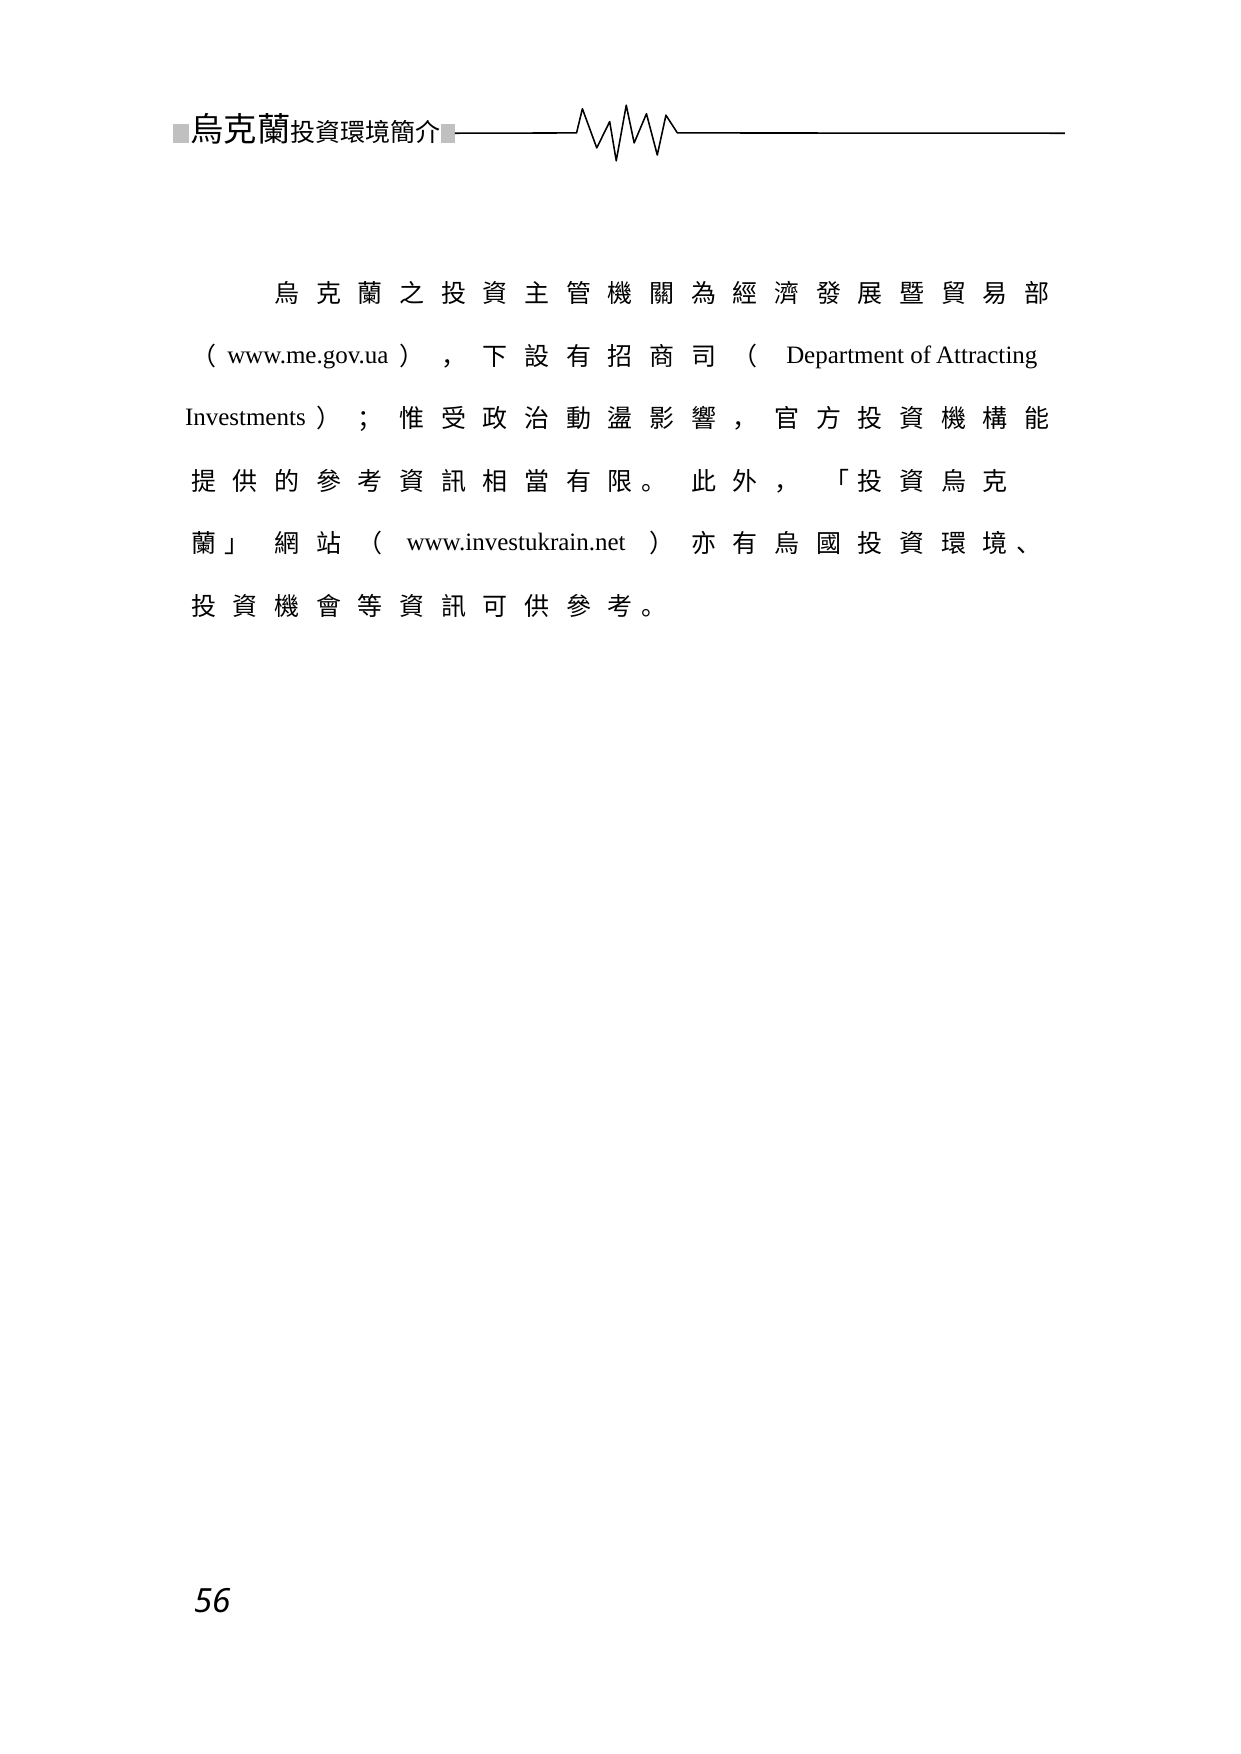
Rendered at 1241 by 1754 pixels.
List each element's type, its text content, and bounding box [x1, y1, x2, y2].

text 烏克蘭之投資主管機關為經濟發展暨貿易部（www.me.gov.ua），下設有招商司（Department of Attracting Investments）；惟受政治動盪影響，官方投資機構能提供的參考資訊相當有限。此外，「投資烏克蘭」網站（www.investukrain.net）亦有烏國投資環境、投資機會等資訊可供參考。 [183, 250, 1058, 625]
